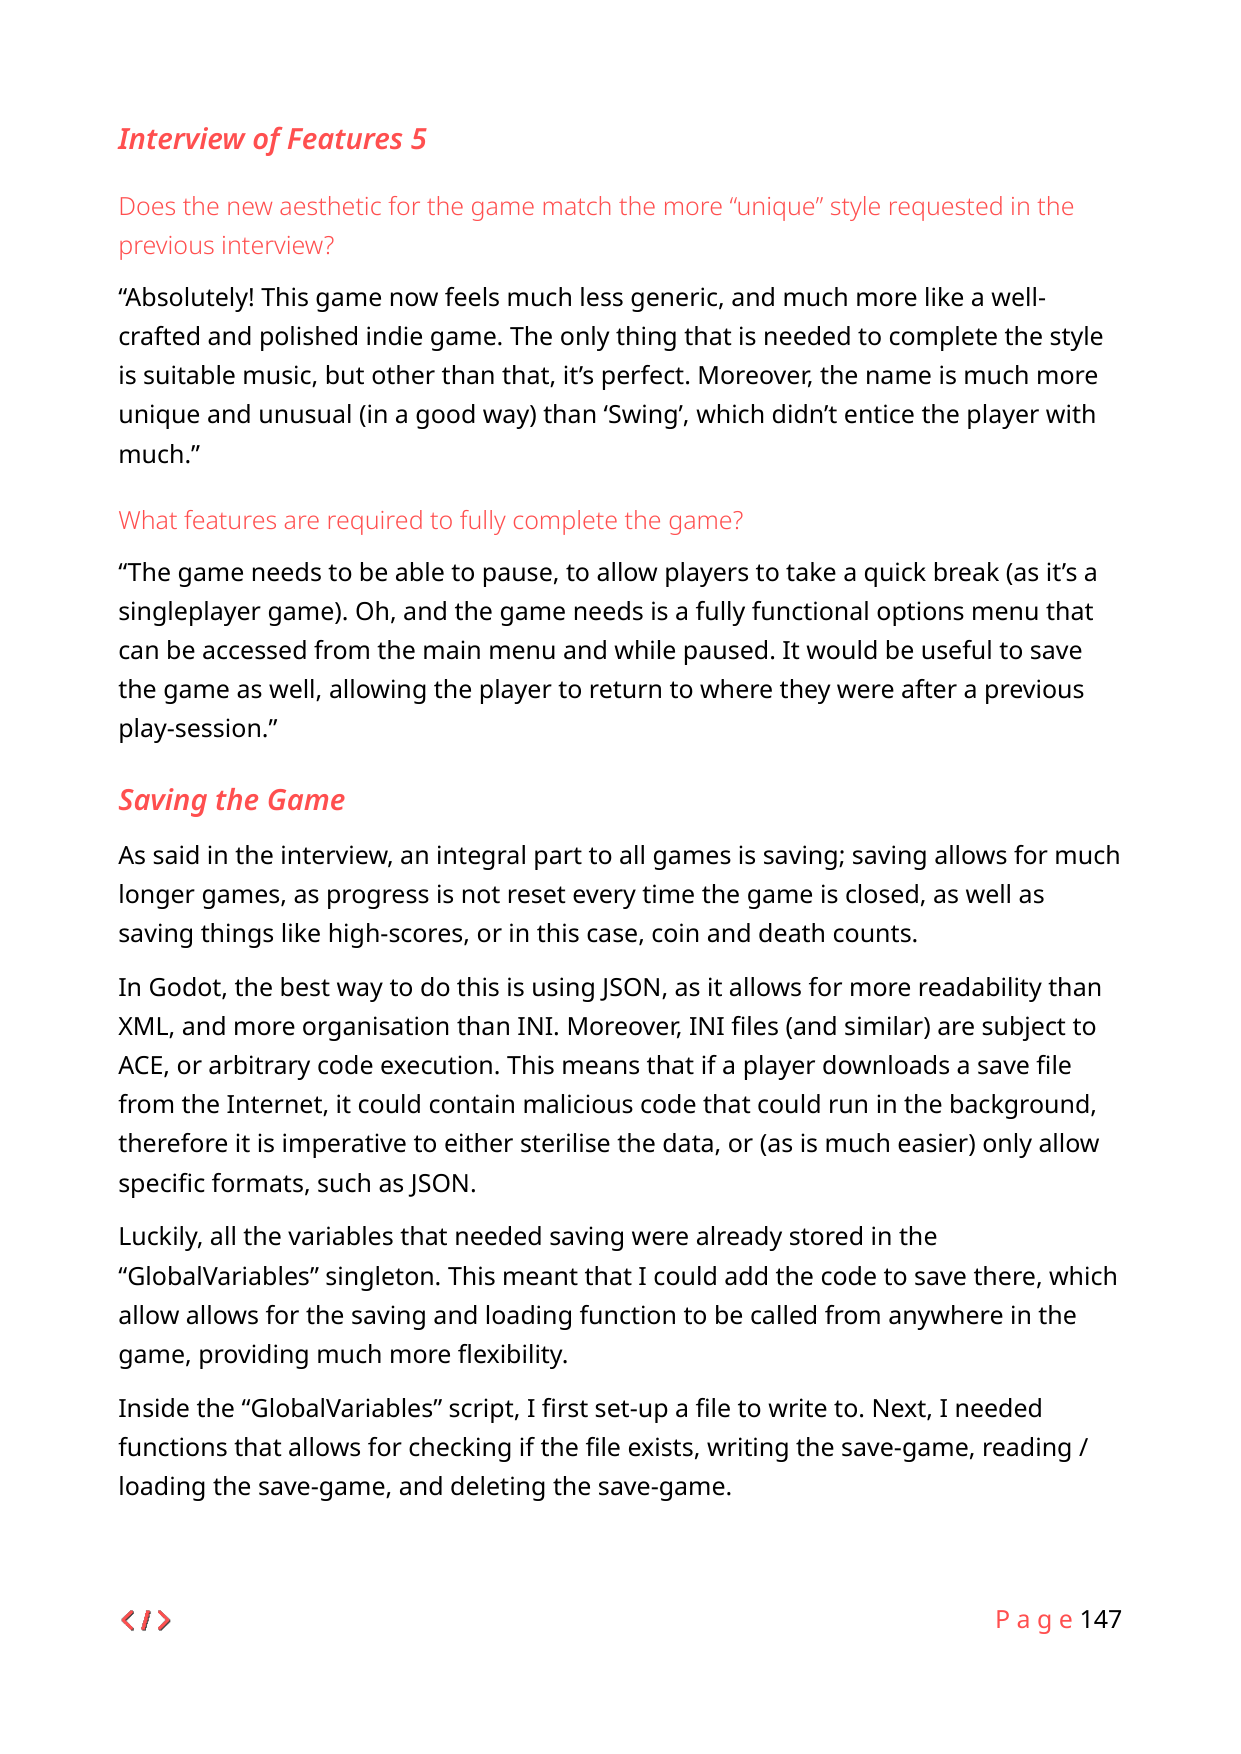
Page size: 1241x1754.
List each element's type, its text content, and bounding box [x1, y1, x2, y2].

text “The game needs to be able to pause, to allow players to take a quick break (as it’s a singleplayer game). Oh, and the game needs is a fully functional options menu that can be accessed from the main menu and while paused. It would be useful to save the game as well, allowing the player to return to where they were after a previous play-session.” [118, 554, 1122, 745]
picture [116, 1591, 175, 1649]
text Inside the “GlobalVariables” script, I first set-up a file to write to. Next, I needed functions that allows for checking if the file exists, writing the save-game, reading / loading the save-game, and deleting the save-game. [118, 1390, 1122, 1503]
text In Godot, the best way to do this is using JSON, as it allows for more readability than XML, and more organisation than INI. Moreover, INI files (and similar) are subject to ACE, or arbitrary code execution. This means that if a player downloads a save file from the Internet, it could contain malicious code that could run in the background, therefore it is imperative to either sterilise the data, or (as is much easier) only allow specific formats, such as JSON. [118, 969, 1122, 1199]
subtitle Does the new aesthetic for the game match the more “unique” style requested in the previous interview? [118, 189, 1122, 262]
subtitle Interview of Features 5 [118, 118, 1122, 158]
text Luckily, all the variables that needed saving were already stored in the “GlobalVariables” singleton. This meant that I could add the code to save there, which allow allows for the saving and loading function to be called from anywhere in the game, providing much more flexibility. [118, 1219, 1122, 1371]
text As said in the interview, an integral part to all games is saving; saving allows for much longer games, as progress is not reset every time the game is closed, as well as saving things like high-scores, or in this case, coin and death counts. [118, 837, 1122, 950]
subtitle What features are required to fully complete the game? [118, 502, 1122, 537]
text “Absolutely! This game now feels much less generic, and much more like a well-crafted and polished indie game. The only thing that is needed to complete the style is suitable music, but other than that, it’s perfect. Moreover, the name is much more unique and unusual (in a good way) than ‘Swing’, which didn’t entice the player with much.” [118, 279, 1122, 470]
subtitle Saving the Game [118, 779, 1122, 819]
